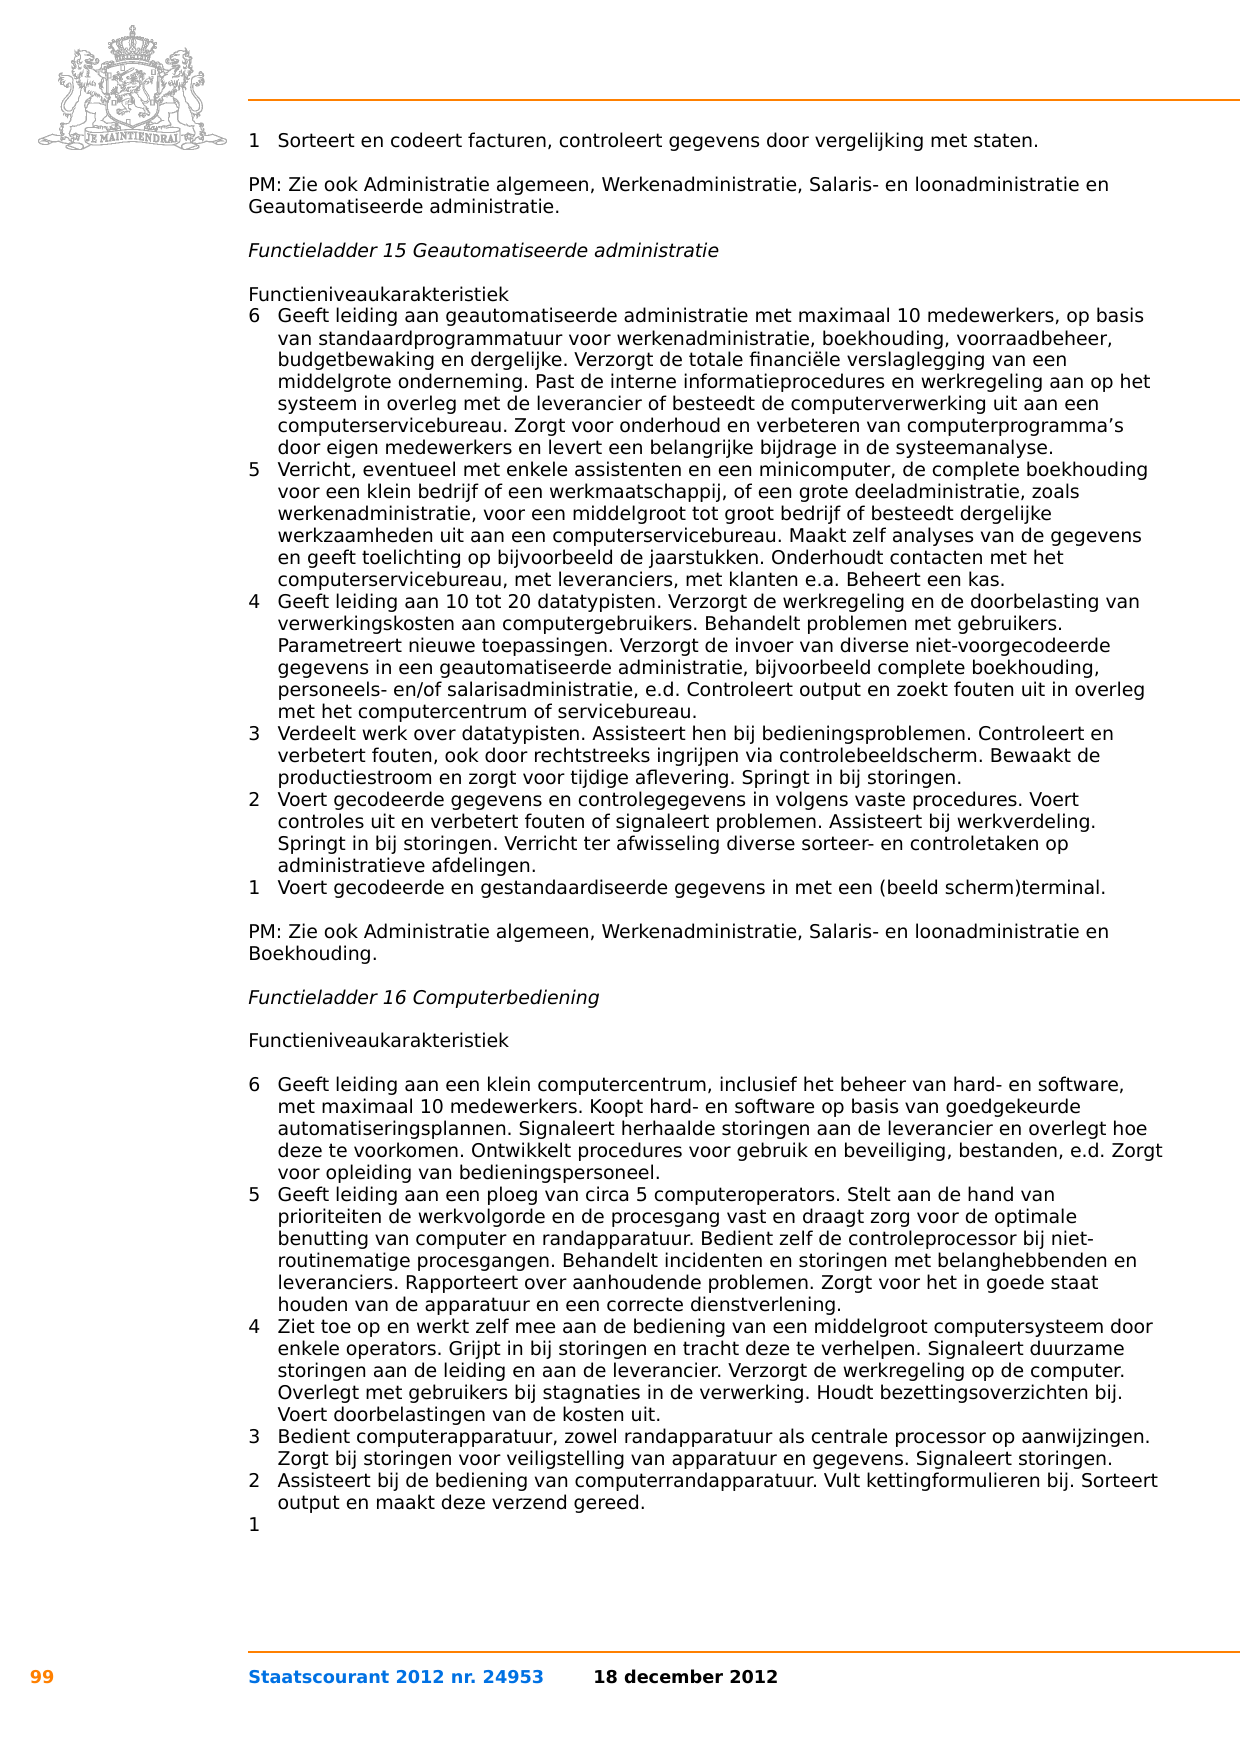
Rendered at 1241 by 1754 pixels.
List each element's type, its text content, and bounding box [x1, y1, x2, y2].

text 1 Voert gecodeerde en gestandaardiseerde gegevens in met een (beeld scherm)terminal. [248, 877, 1163, 899]
picture [38, 25, 227, 150]
subtitle Functieladder 16 Computerbediening [248, 987, 1163, 1008]
text 3 Verdeelt werk over datatypisten. Assisteert hen bij bedieningsproblemen. Controleert en verbetert fouten, ook door rechtstreeks ingrijpen via controlebeeldscherm. Bewaakt de productiestroom en zorgt voor tijdige aflevering. Springt in bij storingen. [248, 723, 1163, 789]
text PM: Zie ook Administratie algemeen, Werkenadministratie, Salaris- en loonadministratie en Boekhouding. [248, 921, 1163, 965]
text 2 Voert gecodeerde gegevens en controlegegevens in volgens vaste procedures. Voert controles uit en verbetert fouten of signaleert problemen. Assisteert bij werkverdeling. Springt in bij storingen. Verricht ter afwisseling diverse sorteer- en controletaken op administratieve afdelingen. [248, 789, 1163, 877]
text 6 Geeft leiding aan geautomatiseerde administratie met maximaal 10 medewerkers, op basis van standaardprogrammatuur voor werkenadministratie, boekhouding, voorraadbeheer, budgetbewaking en dergelijke. Verzorgt de totale financiële verslaglegging van een middelgrote onderneming. Past de interne informatieprocedures en werkregeling aan op het systeem in overleg met de leverancier of besteedt de computerverwerking uit aan een computerservicebureau. Zorgt voor onderhoud en verbeteren van computerprogramma’s door eigen medewerkers en levert een belangrijke bijdrage in de systeemanalyse. [248, 305, 1163, 459]
text 4 Ziet toe op en werkt zelf mee aan de bediening van een middelgroot computersysteem door enkele operators. Grijpt in bij storingen en tracht deze te verhelpen. Signaleert duurzame storingen aan de leiding en aan de leverancier. Verzorgt de werkregeling op de computer. Overlegt met gebruikers bij stagnaties in de verwerking. Houdt bezettingsoverzichten bij. Voert doorbelastingen van de kosten uit. [248, 1316, 1163, 1426]
text 1 [248, 1514, 1163, 1536]
text 3 Bedient computerapparatuur, zowel randapparatuur als centrale processor op aanwijzingen. Zorgt bij storingen voor veiligstelling van apparatuur en gegevens. Signaleert storingen. [248, 1426, 1163, 1470]
text Functieniveaukarakteristiek [248, 283, 1163, 305]
text 1 Sorteert en codeert facturen, controleert gegevens door vergelijking met staten. [248, 130, 1163, 152]
text Functieniveaukarakteristiek [248, 1030, 1163, 1052]
text PM: Zie ook Administratie algemeen, Werkenadministratie, Salaris- en loonadministratie en Geautomatiseerde administratie. [248, 174, 1163, 218]
text 5 Verricht, eventueel met enkele assistenten en een minicomputer, de complete boekhouding voor een klein bedrijf of een werkmaatschappij, of een grote deeladministratie, zoals werkenadministratie, voor een middelgroot tot groot bedrijf of besteedt dergelijke werkzaamheden uit aan een computerservicebureau. Maakt zelf analyses van de gegevens en geeft toelichting op bijvoorbeeld de jaarstukken. Onderhoudt contacten met het computerservicebureau, met leveranciers, met klanten e.a. Beheert een kas. [248, 459, 1163, 591]
text 6 Geeft leiding aan een klein computercentrum, inclusief het beheer van hard- en software, met maximaal 10 medewerkers. Koopt hard- en software op basis van goedgekeurde automatiseringsplannen. Signaleert herhaalde storingen aan de leverancier en overlegt hoe deze te voorkomen. Ontwikkelt procedures voor gebruik en beveiliging, bestanden, e.d. Zorgt voor opleiding van bedieningspersoneel. [248, 1074, 1163, 1184]
subtitle Functieladder 15 Geautomatiseerde administratie [248, 239, 1163, 262]
text 2 Assisteert bij de bediening van computerrandapparatuur. Vult kettingformulieren bij. Sorteert output en maakt deze verzend gereed. [248, 1470, 1163, 1514]
text 4 Geeft leiding aan 10 tot 20 datatypisten. Verzorgt de werkregeling en de doorbelasting van verwerkingskosten aan computergebruikers. Behandelt problemen met gebruikers. Parametreert nieuwe toepassingen. Verzorgt de invoer van diverse niet-voorgecodeerde gegevens in een geautomatiseerde administratie, bijvoorbeeld complete boekhouding, personeels- en/of salarisadministratie, e.d. Controleert output en zoekt fouten uit in overleg met het computercentrum of servicebureau. [248, 591, 1163, 723]
text 5 Geeft leiding aan een ploeg van circa 5 computeroperators. Stelt aan de hand van prioriteiten de werkvolgorde en de procesgang vast en draagt zorg voor de optimale benutting van computer en randapparatuur. Bedient zelf de controleprocessor bij niet-routinematige procesgangen. Behandelt incidenten en storingen met belanghebbenden en leveranciers. Rapporteert over aanhoudende problemen. Zorgt voor het in goede staat houden van de apparatuur en een correcte dienstverlening. [248, 1184, 1163, 1316]
